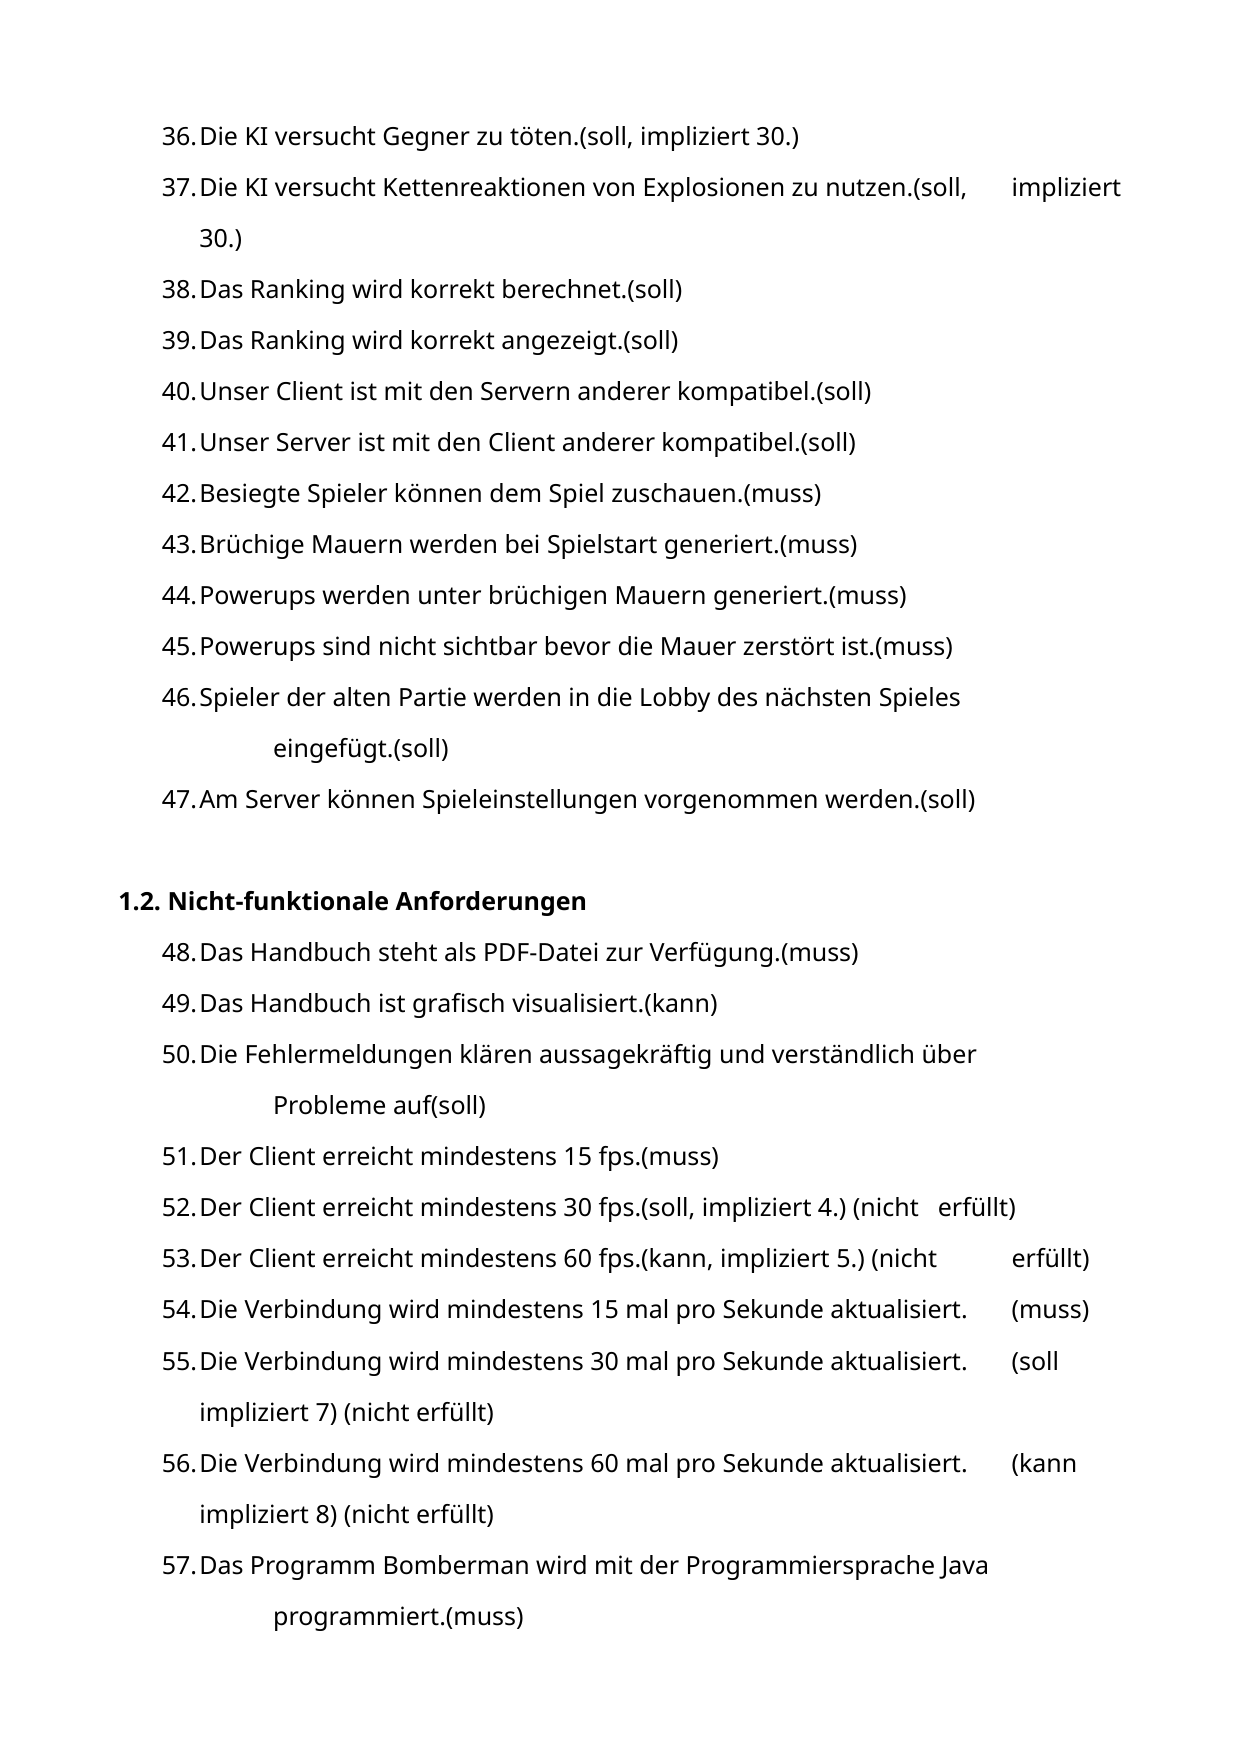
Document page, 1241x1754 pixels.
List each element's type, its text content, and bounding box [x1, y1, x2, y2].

list Der Client erreicht mindestens 60 fps.(kann, impliziert 5.) (nicht erfüllt) [162, 1241, 1122, 1275]
list Die KI versucht Kettenreaktionen von Explosionen zu nutzen.(soll, impliziert 30.) [162, 169, 1122, 254]
list Der Client erreicht mindestens 30 fps.(soll, impliziert 4.) (nicht erfüllt) [162, 1190, 1122, 1224]
list Das Programm Bomberman wird mit der Programmiersprache Java programmiert.(muss) [162, 1547, 1122, 1632]
list Die Verbindung wird mindestens 60 mal pro Sekunde aktualisiert. (kann impliziert 8) (nicht erfüllt) [162, 1445, 1122, 1530]
list Powerups sind nicht sichtbar bevor die Mauer zerstört ist.(muss) [162, 628, 1122, 663]
list Das Handbuch ist grafisch visualisiert.(kann) [162, 986, 1122, 1020]
list Powerups werden unter brüchigen Mauern generiert.(muss) [162, 577, 1122, 612]
list Die Fehlermeldungen klären aussagekräftig und verständlich über Probleme auf(soll) [162, 1037, 1122, 1122]
list Das Handbuch steht als PDF-Datei zur Verfügung.(muss) [162, 935, 1122, 969]
list Am Server können Spieleinstellungen vorgenommen werden.(soll) [162, 782, 1122, 816]
list Der Client erreicht mindestens 15 fps.(muss) [162, 1139, 1122, 1173]
list Die Verbindung wird mindestens 15 mal pro Sekunde aktualisiert. (muss) [162, 1292, 1122, 1326]
list Spieler der alten Partie werden in die Lobby des nächsten Spieles eingefügt.(soll) [162, 679, 1122, 765]
list Das Ranking wird korrekt berechnet.(soll) [162, 271, 1122, 305]
list Unser Client ist mit den Servern anderer kompatibel.(soll) [162, 373, 1122, 407]
list Brüchige Mauern werden bei Spielstart generiert.(muss) [162, 526, 1122, 561]
list Unser Server ist mit den Client anderer kompatibel.(soll) [162, 424, 1122, 458]
list Das Ranking wird korrekt angezeigt.(soll) [162, 322, 1122, 356]
list Die KI versucht Gegner zu töten.(soll, impliziert 30.) [162, 118, 1122, 152]
text 1.2. Nicht-funktionale Anforderungen [118, 884, 1122, 918]
list Die Verbindung wird mindestens 30 mal pro Sekunde aktualisiert. (soll impliziert 7) (nicht erfüllt) [162, 1343, 1122, 1428]
list Besiegte Spieler können dem Spiel zuschauen.(muss) [162, 475, 1122, 509]
